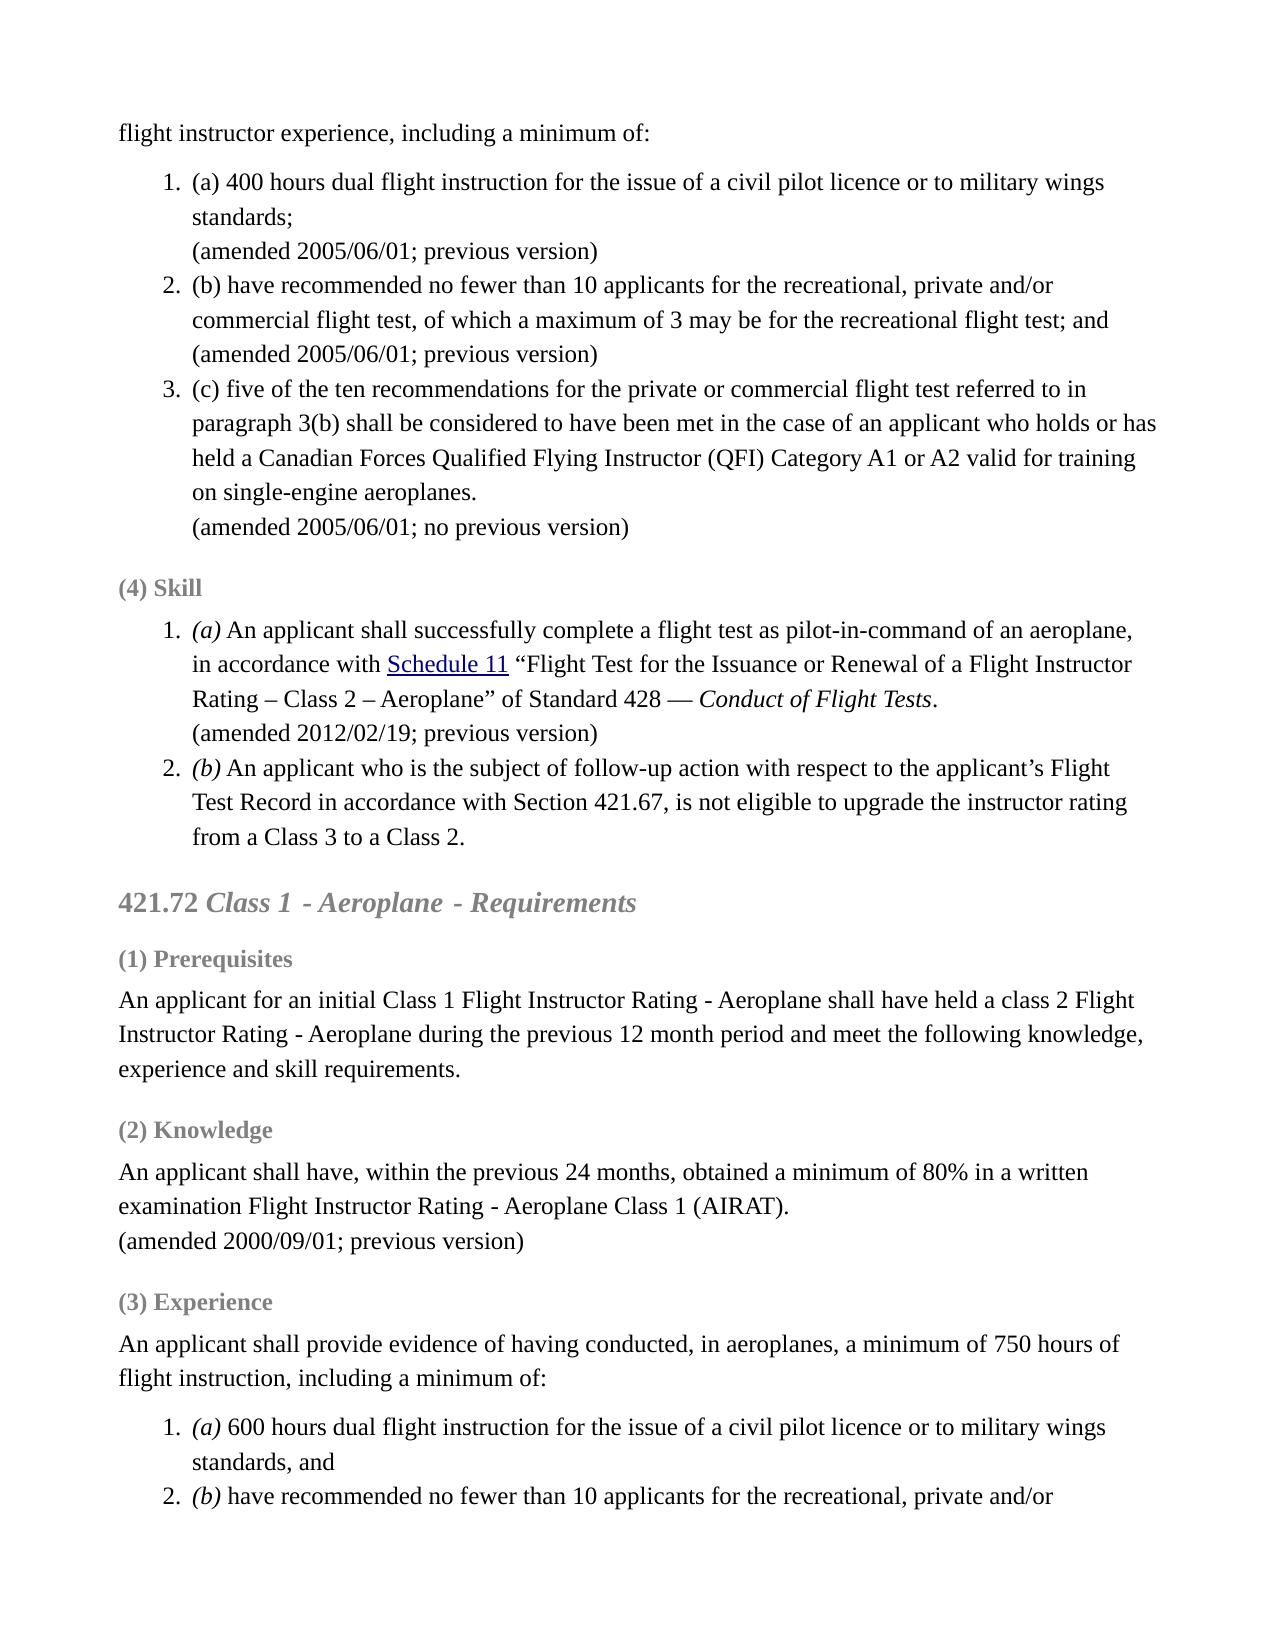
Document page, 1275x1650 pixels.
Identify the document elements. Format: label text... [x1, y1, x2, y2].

subtitle (3) Experience [118, 1287, 1157, 1316]
subtitle (4) Skill [118, 573, 1157, 602]
text An applicant for an initial Class 1 Flight Instructor Rating - Aeroplane shall have held a class 2 Flight Instructor Rating - Aeroplane during the previous 12 month period and meet the following knowledge, experience and skill requirements. [118, 985, 1157, 1083]
list (a) 600 hours dual flight instruction for the issue of a civil pilot licence or to military wings standards, and [162, 1412, 1157, 1475]
list (b) An applicant who is the subject of follow-up action with respect to the applicant’s Flight Test Record in accordance with Section 421.67, is not eligible to upgrade the instructor rating from a Class 3 to a Class 2. [162, 753, 1157, 850]
text An applicant shall have, within the previous 24 months, obtained a minimum of 80% in a written examination Flight Instructor Rating - Aeroplane Class 1 (AIRAT). (amended 2000/09/01; previous version) [118, 1157, 1157, 1254]
list (b) have recommended no fewer than 10 applicants for the recreational, private and/or commercial flight test, of which a maximum of 3 may be for the recreational flight test; and (amended 2005/06/01; previous version) [162, 271, 1157, 368]
list (a) 400 hours dual flight instruction for the issue of a civil pilot licence or to military wings standards; (amended 2005/06/01; previous version) [162, 167, 1157, 265]
text flight instructor experience, including a minimum of: [118, 118, 1157, 147]
list (c) five of the ten recommendations for the private or commercial flight test referred to in paragraph 3(b) shall be considered to have been met in the case of an applicant who holds or has held a Canadian Forces Qualified Flying Instructor (QFI) Category A1 or A2 valid for training on single-engine aeroplanes. (amended 2005/06/01; no previous version) [162, 374, 1157, 541]
subtitle 421.72 Class 1 - Aeroplane - Requirements [118, 885, 1157, 919]
list (a) An applicant shall successfully complete a flight test as pilot-in-command of an aeroplane, in accordance with Schedule 11 “Flight Test for the Issuance or Renewal of a Flight Instructor Rating – Class 2 – Aeroplane” of Standard 428 — Conduct of Flight Tests. (amended 2012/02/19; previous version) [162, 615, 1157, 747]
subtitle (1) Prerequisites [118, 944, 1157, 973]
text An applicant shall provide evidence of having conducted, in aeroplanes, a minimum of 750 hours of flight instruction, including a minimum of: [118, 1329, 1157, 1392]
list (b) have recommended no fewer than 10 applicants for the recreational, private and/or [162, 1481, 1157, 1510]
subtitle (2) Knowledge [118, 1116, 1157, 1144]
